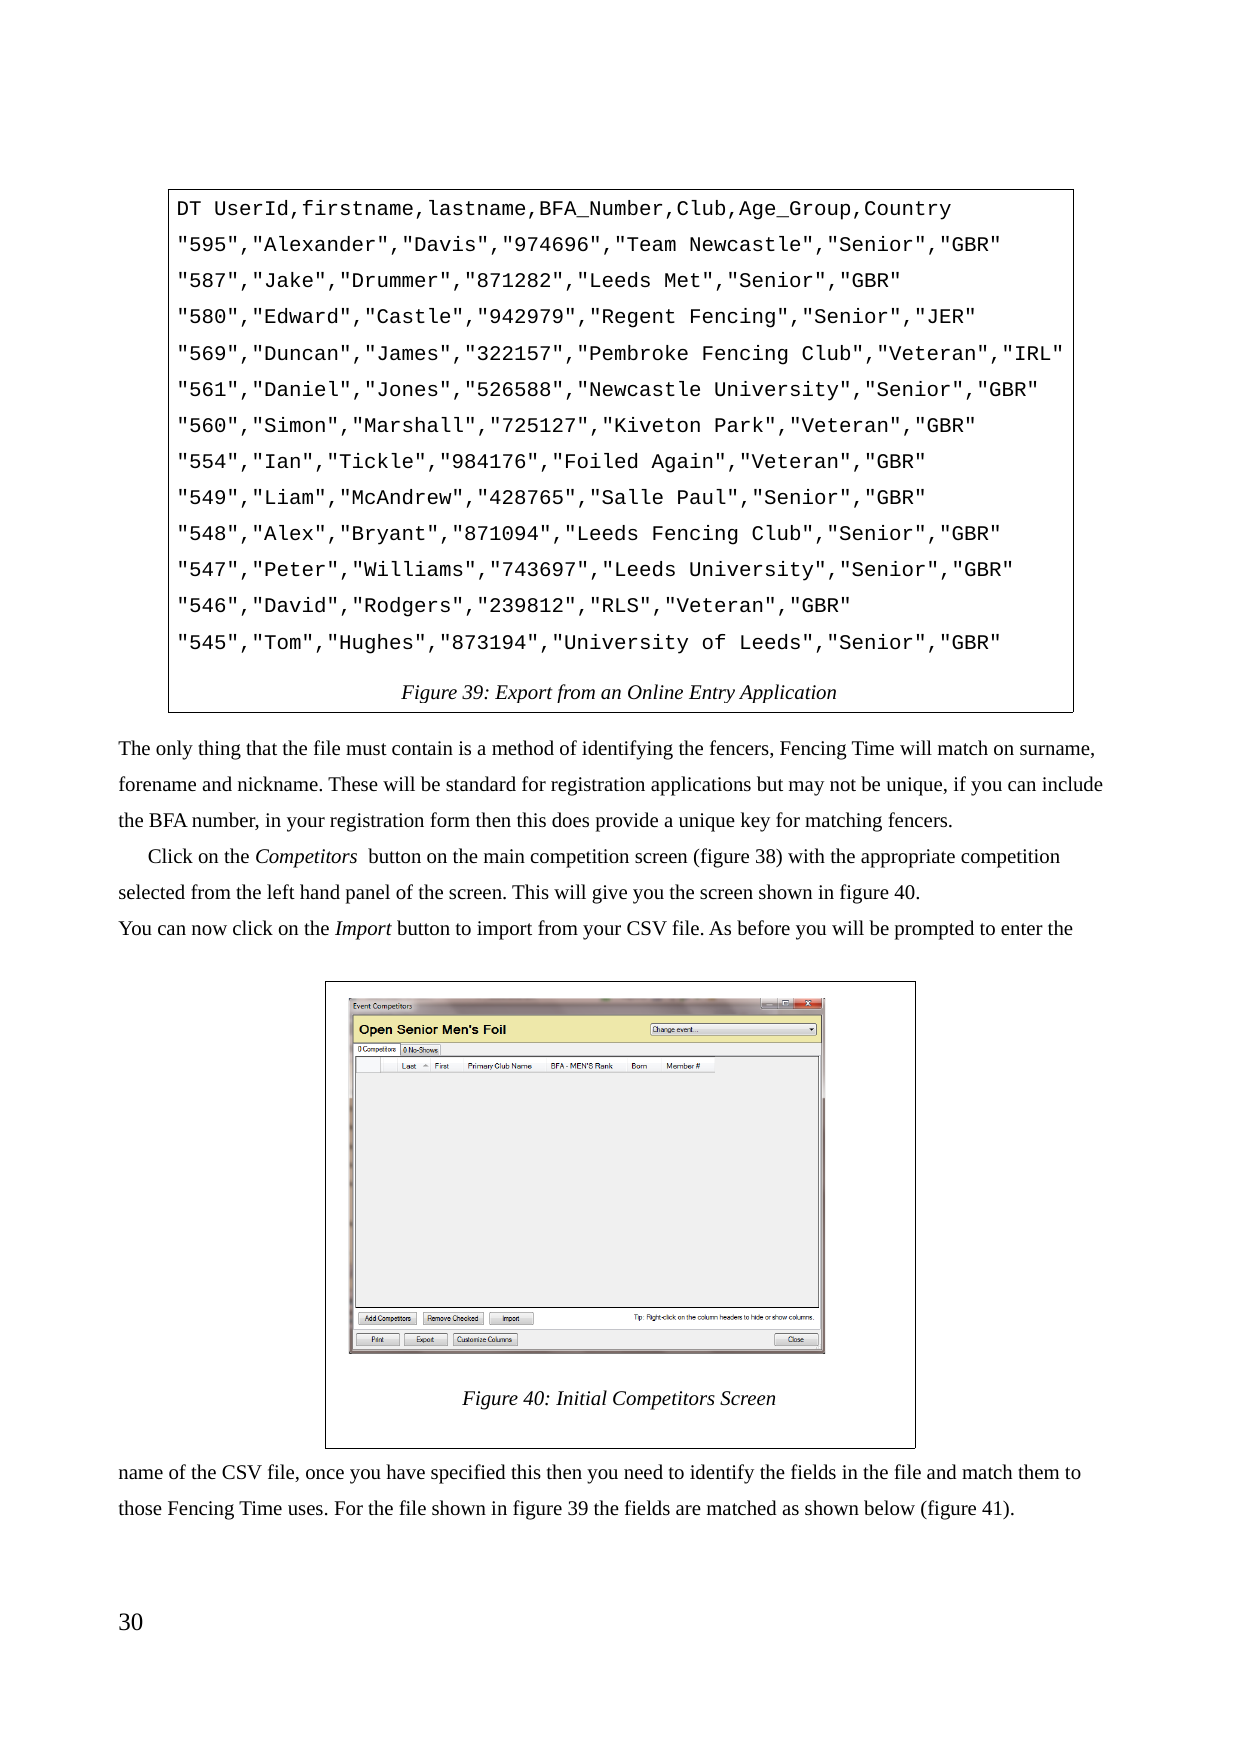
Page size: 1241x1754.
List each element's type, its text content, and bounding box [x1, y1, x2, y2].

text "548","Alex","Bryant","871094","Leeds Fencing Club","Senior","GBR" [176, 523, 1064, 547]
text Figure 39: Export from an Online Entry Application [176, 680, 1064, 703]
text "554","Ian","Tickle","984176","Foiled Again","Veteran","GBR" [176, 451, 1064, 474]
text "561","Daniel","Jones","526588","Newcastle University","Senior","GBR" [176, 379, 1064, 402]
text "549","Liam","McAndrew","428765","Salle Paul","Senior","GBR" [176, 487, 1064, 511]
text "547","Peter","Williams","743697","Leeds University","Senior","GBR" [176, 559, 1064, 583]
text "580","Edward","Castle","942979","Regent Fencing","Senior","JER" [176, 306, 1064, 330]
text "546","David","Rodgers","239812","RLS","Veteran","GBR" [176, 596, 1064, 619]
text "569","Duncan","James","322157","Pembroke Fencing Club","Veteran","IRL" [176, 342, 1064, 366]
text "595","Alexander","Davis","974696","Team Newcastle","Senior","GBR" [176, 234, 1064, 258]
picture [348, 998, 826, 1354]
text You can now click on the Import button to import from your CSV file. As before you will be prompted to enter the name of the CSV file, once you have specified this then you need to identify the fields in the file and match them to those Fencing Time uses. For the file shown in figure 39 the fields are matched as shown below (figure 41). [118, 916, 1122, 1520]
text "560","Simon","Marshall","725127","Kiveton Park","Veteran","GBR" [176, 415, 1064, 438]
text Figure 40: Initial Competitors Screen [334, 1386, 906, 1410]
text "545","Tom","Hughes","873194","University of Leeds","Senior","GBR" [176, 632, 1064, 655]
text DT UserId,firstname,lastname,BFA_Number,Club,Age_Group,Country [176, 198, 1064, 222]
text The only thing that the file must contain is a method of identifying the fencers, Fencing Time will match on surname, forename and nickname. These will be standard for registration applications but may not be unique, if you can include the BFA number, in your registration form then this does provide a unique key for matching fencers. [118, 177, 1122, 832]
text Click on the Competitors button on the main competition screen (figure 38) with the appropriate competition selected from the left hand panel of the screen. This will give you the screen shown in figure 40. [118, 844, 1122, 904]
text "587","Jake","Drummer","871282","Leeds Met","Senior","GBR" [176, 270, 1064, 294]
